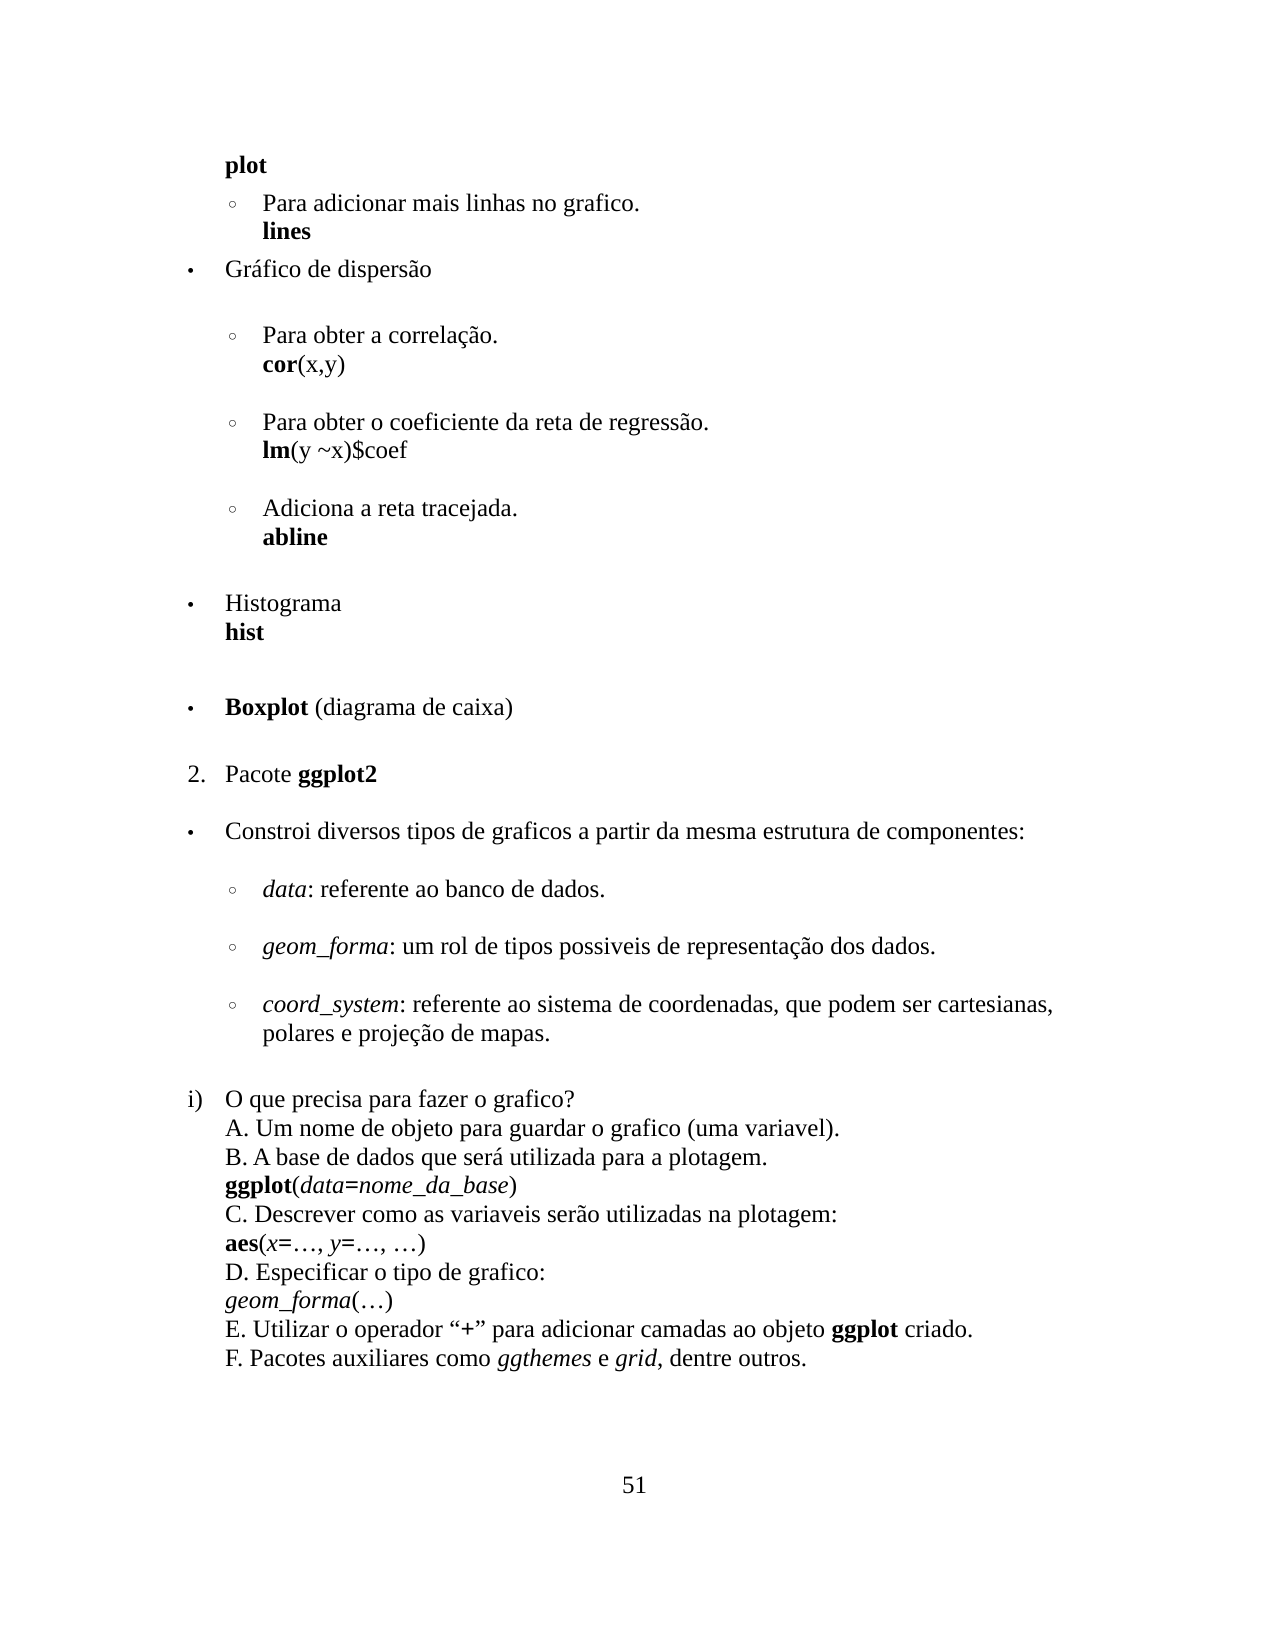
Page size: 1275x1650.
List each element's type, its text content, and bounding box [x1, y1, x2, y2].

list geom_forma: um rol de tipos possiveis de representação dos dados. [225, 931, 1125, 989]
list Histograma hist [187, 588, 1125, 674]
list Adiciona a reta tracejada. abline [225, 493, 1125, 579]
list Pacote ggplot2 [187, 759, 1125, 816]
list Boxplot (diagrama de caixa) [187, 692, 1125, 750]
list Para adicionar mais linhas no grafico. lines [225, 188, 1125, 245]
list Gráfico de dispersão [187, 254, 1125, 312]
list Para obter o coeficiente da reta de regressão. lm(y ~x)$coef [225, 407, 1125, 493]
list Constroi diversos tipos de graficos a partir da mesma estrutura de componentes: [187, 816, 1125, 874]
list Para obter a correlação. cor(x,y) [225, 321, 1125, 407]
list plot [187, 150, 1125, 179]
list data: referente ao banco de dados. [225, 874, 1125, 931]
list O que precisa para fazer o grafico? A. Um nome de objeto para guardar o grafico (uma variavel). B. A base de dados que será utilizada para a plotagem. ggplot(data=nome_da_base) C. Descrever como as variaveis serão utilizadas na plotagem: aes(x=…, y=…, …) D. Especificar o tipo de grafico: geom_forma(…) E. Utilizar o operador “+” para adicionar camadas ao objeto ggplot criado. F. Pacotes auxiliares como ggthemes e grid, dentre outros. [187, 1084, 1125, 1400]
list coord_system: referente ao sistema de coordenadas, que podem ser cartesianas, polares e projeção de mapas. [225, 989, 1125, 1075]
